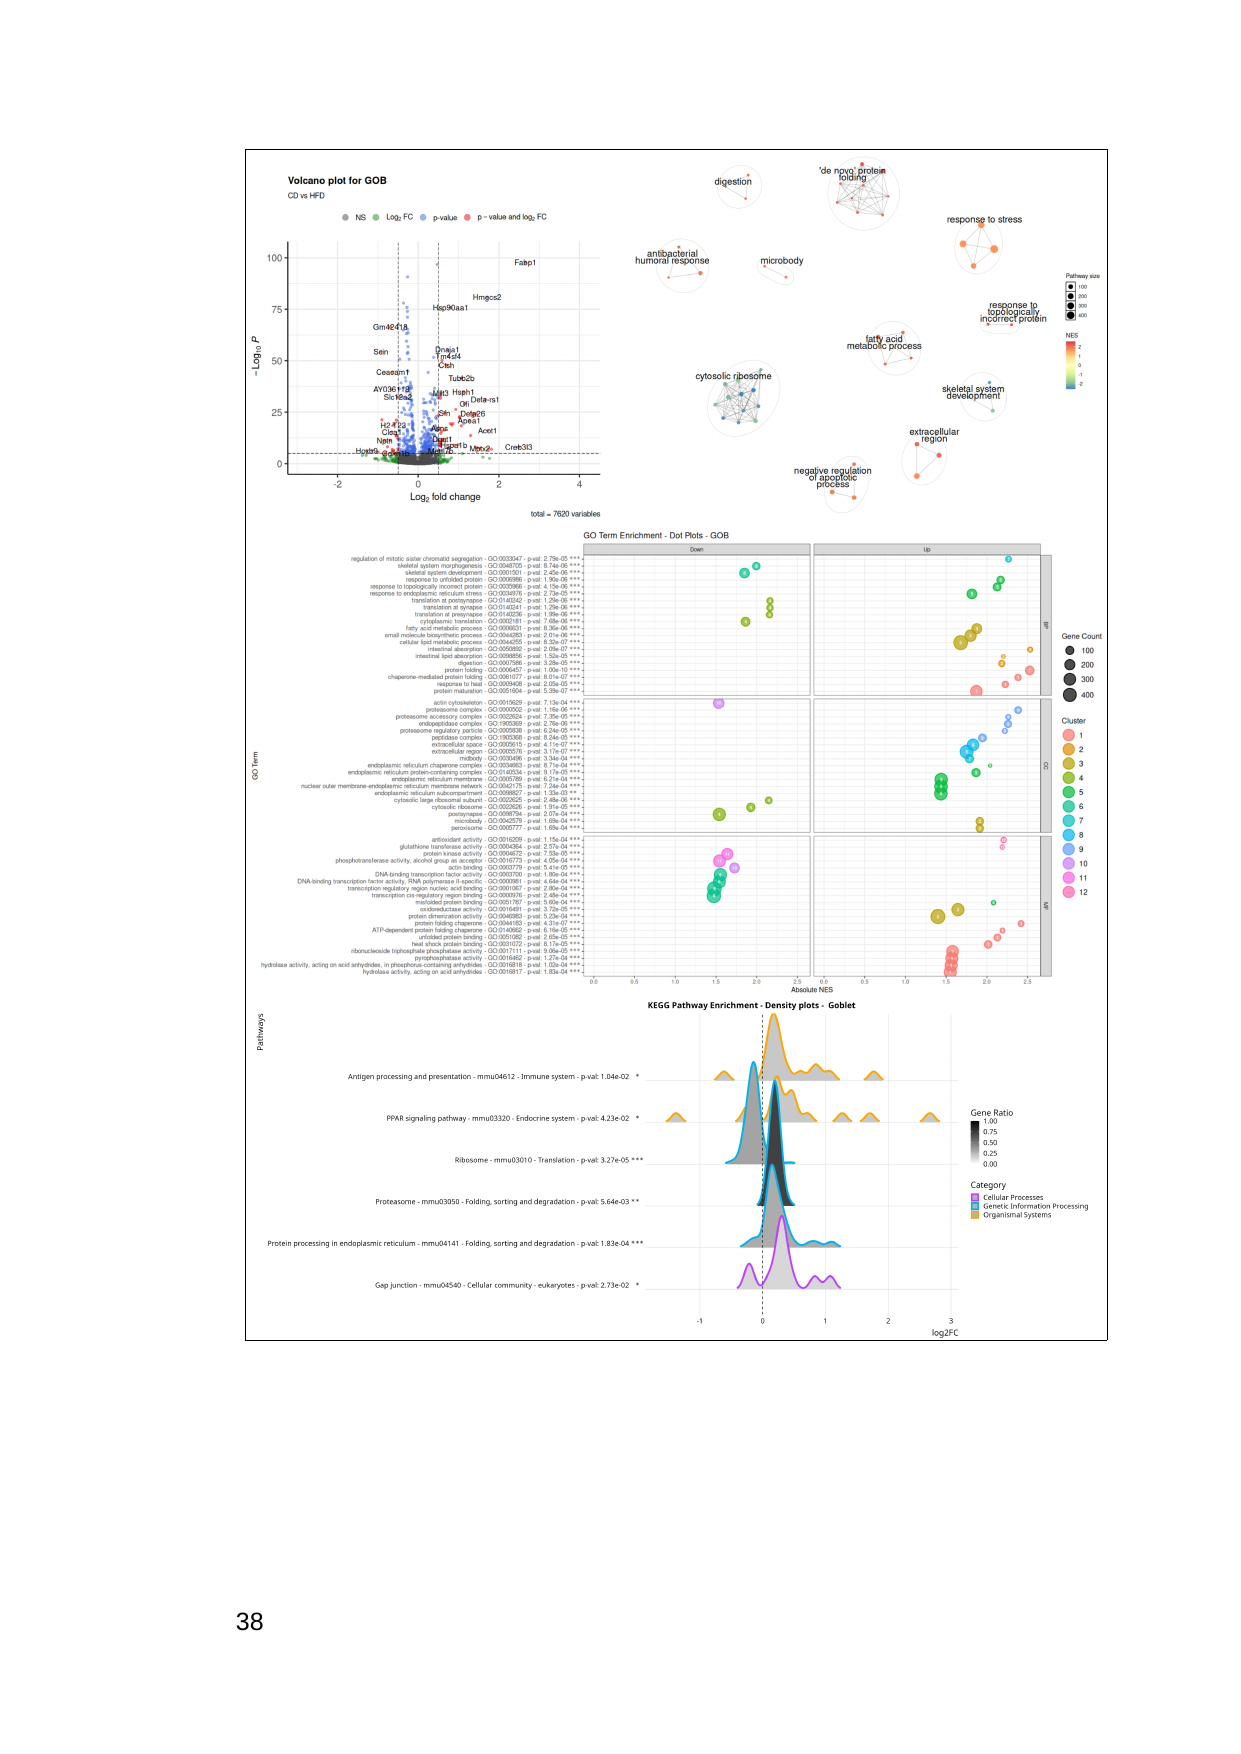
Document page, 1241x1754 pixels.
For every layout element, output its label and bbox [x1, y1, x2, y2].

picture [248, 152, 1104, 1338]
